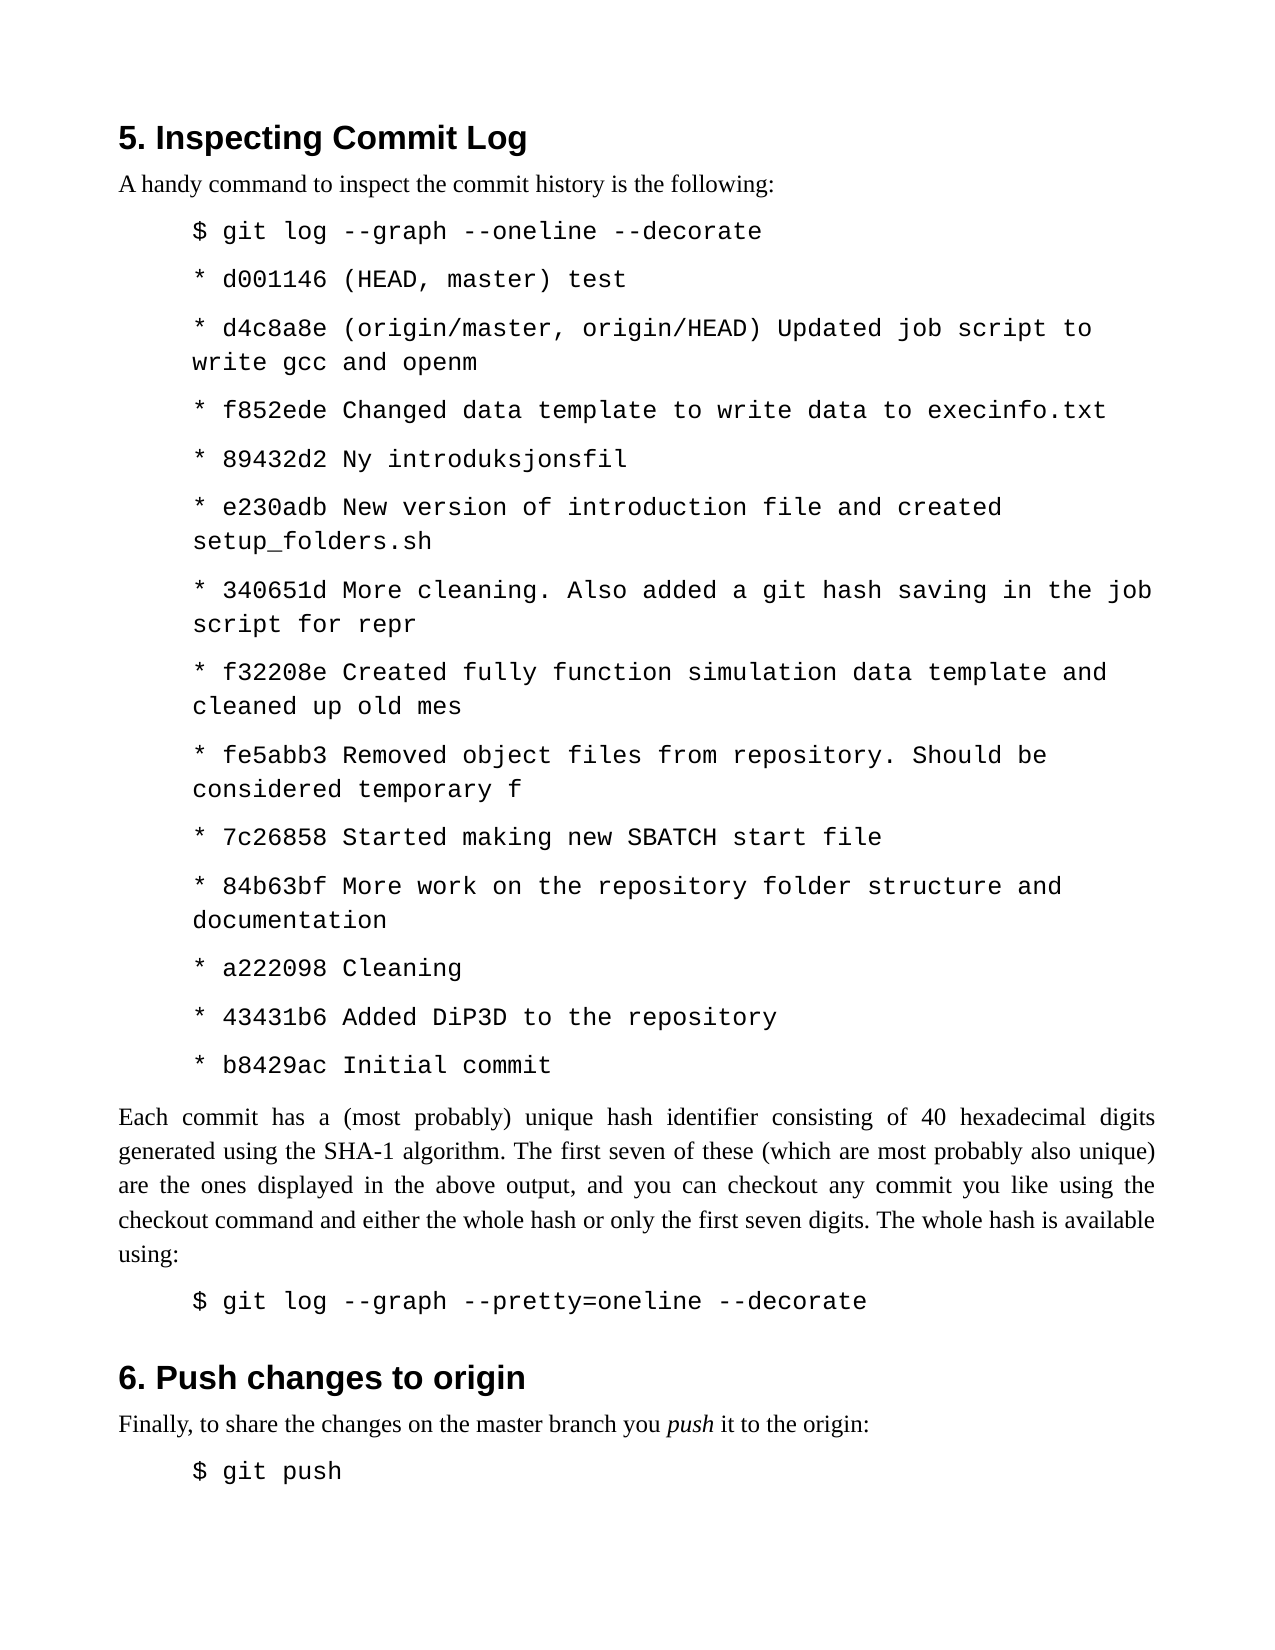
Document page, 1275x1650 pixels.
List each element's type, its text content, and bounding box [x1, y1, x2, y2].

text * b8429ac Initial commit [192, 1053, 1157, 1081]
text A handy command to inspect the commit history is the following: [118, 169, 1157, 198]
text $ git push [192, 1458, 1157, 1487]
text * 340651d More cleaning. Also added a git hash saving in the job script for repr [192, 577, 1157, 640]
text Each commit has a (most probably) unique hash identifier consisting of 40 hexadecimal digits generated using the SHA-1 algorithm. The first seven of these (which are most probably also unique) are the ones displayed in the above output, and you can checkout any commit you like using the checkout command and either the whole hash or only the first seven digits. The whole hash is available using: [118, 1102, 1157, 1268]
text * fe5abb3 Removed object files from repository. Should be considered temporary f [192, 742, 1157, 805]
text * d4c8a8e (origin/master, origin/HEAD) Updated job script to write gcc and openm [192, 315, 1157, 378]
text * a222098 Cleaning [192, 956, 1157, 984]
text * e230adb New version of introduction file and created setup_folders.sh [192, 495, 1157, 557]
text * d001146 (HEAD, master) test [192, 267, 1157, 295]
subtitle 5. Inspecting Commit Log [118, 118, 1157, 157]
text * f32208e Created fully function simulation data template and cleaned up old mes [192, 660, 1157, 722]
text * f852ede Changed data template to write data to execinfo.txt [192, 398, 1157, 426]
text $ git log --graph --oneline --decorate [192, 218, 1157, 247]
text * 43431b6 Added DiP3D to the repository [192, 1004, 1157, 1033]
text * 84b63bf More work on the repository folder structure and documentation [192, 873, 1157, 936]
subtitle 6. Push changes to origin [118, 1358, 1157, 1397]
text Finally, to share the changes on the master branch you push it to the origin: [118, 1409, 1157, 1438]
text * 7c26858 Started making new SBATCH start file [192, 825, 1157, 853]
text $ git log --graph --pretty=oneline --decorate [192, 1289, 1157, 1317]
text * 89432d2 Ny introduksjonsfil [192, 446, 1157, 475]
